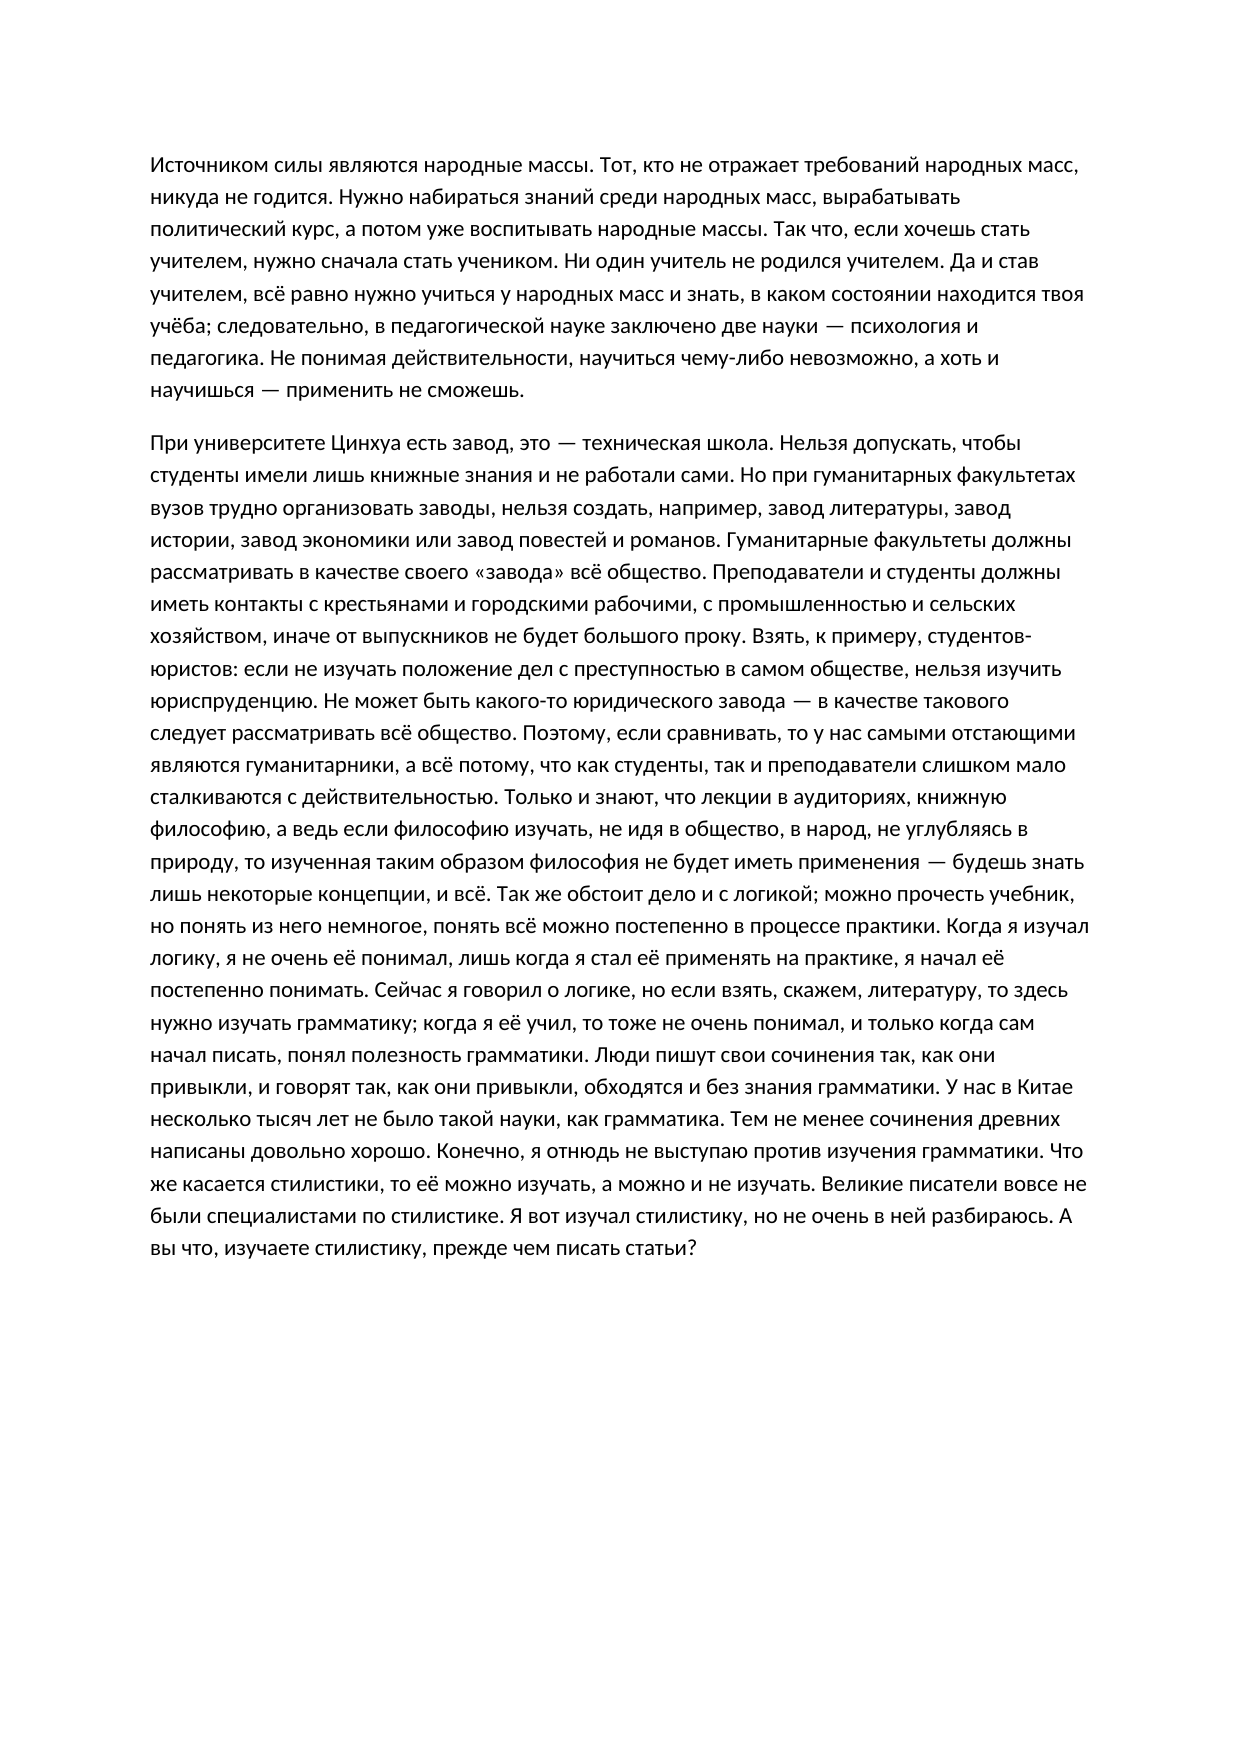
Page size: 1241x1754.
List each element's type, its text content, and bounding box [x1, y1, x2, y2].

text При университете Цинхуа есть завод, это — техническая школа. Нельзя допускать, чтобы студенты имели лишь книжные знания и не работали сами. Но при гуманитарных факультетах вузов трудно организовать заводы, нельзя создать, например, завод литературы, завод истории, завод экономики или завод повестей и романов. Гуманитарные факультеты должны рассматривать в качестве своего «завода» всё общество. Преподаватели и студенты должны иметь контакты с крестьянами и городскими рабочими, с промышленностью и сельских хозяйством, иначе от выпускников не будет большого проку. Взять, к примеру, студентов-юристов: если не изучать положение дел с преступностью в самом обществе, нельзя изучить юриспруденцию. Не может быть какого-то юридического завода — в качестве такового следует рассматривать всё общество. Поэтому, если сравнивать, то у нас самыми отстающими являются гуманитарники, а всё потому, что как студенты, так и преподаватели слишком мало сталкиваются с действительностью. Только и знают, что лекции в аудиториях, книжную философию, а ведь если философию изучать, не идя в общество, в народ, не углубляясь в природу, то изученная таким образом философия не будет иметь применения — будешь знать лишь некоторые концепции, и всё. Так же обстоит дело и с логикой; можно прочесть учебник, но понять из него немногое, понять всё можно постепенно в процессе практики. Когда я изучал логику, я не очень её понимал, лишь когда я стал её применять на практике, я начал её постепенно понимать. Сейчас я говорил о логике, но если взять, скажем, литературу, то здесь нужно изучать грамматику; когда я её учил, то тоже не очень понимал, и только когда сам начал писать, понял полезность грамматики. Люди пишут свои сочинения так, как они привыкли, и говорят так, как они привыкли, обходятся и без знания грамматики. У нас в Китае несколько тысяч лет не было такой науки, как грамматика. Тем не менее сочинения древних написаны довольно хорошо. Конечно, я отнюдь не выступаю против изучения грамматики. Что же касается стилистики, то её можно изучать, а можно и не изучать. Великие писатели вовсе не были специалистами по стилистике. Я вот изучал стилистику, но не очень в ней разбираюсь. А вы что, изучаете стилистику, прежде чем писать статьи? [150, 428, 1091, 1261]
text Источником силы являются народные массы. Тот, кто не отражает требований народных масс, никуда не годится. Нужно набираться знаний среди народных масс, вырабатывать политический курс, а потом уже воспитывать народные массы. Так что, если хочешь стать учителем, нужно сначала стать учеником. Ни один учитель не родился учителем. Да и став учителем, всё равно нужно учиться у народных масс и знать, в каком состоянии находится твоя учёба; следовательно, в педагогической науке заключено две науки — психология и педагогика. Не понимая действительности, научиться чему-либо невозможно, а хоть и научишься — применить не сможешь. [150, 150, 1091, 403]
